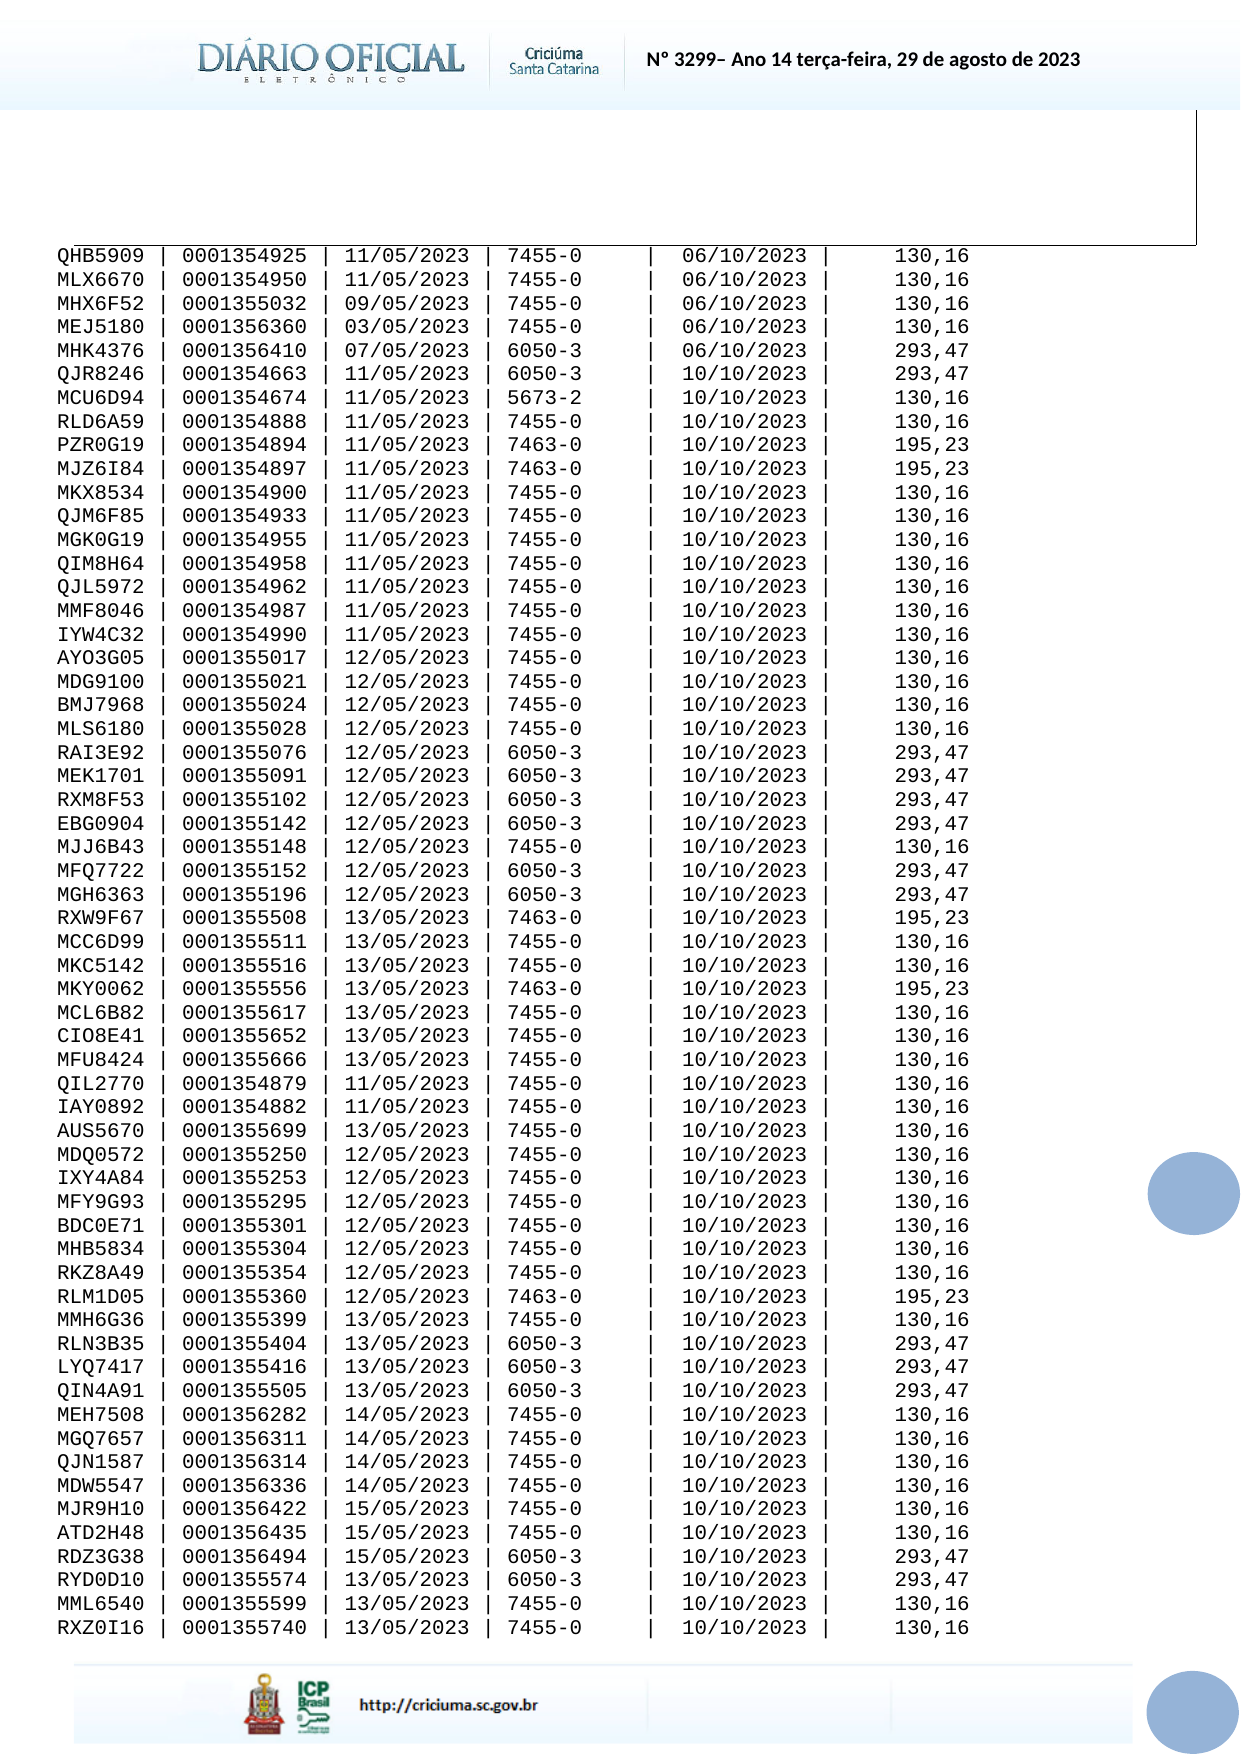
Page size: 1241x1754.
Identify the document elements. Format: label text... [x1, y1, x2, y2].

text AUS5670 | 0001355699 | 13/05/2023 | 7455-0 | 10/10/2023 | 130,16 [44, 1120, 1196, 1144]
text QJL5972 | 0001354962 | 11/05/2023 | 7455-0 | 10/10/2023 | 130,16 [44, 576, 1196, 600]
text QJN1587 | 0001356314 | 14/05/2023 | 7455-0 | 10/10/2023 | 130,16 [44, 1451, 1196, 1475]
text BMJ7968 | 0001355024 | 12/05/2023 | 7455-0 | 10/10/2023 | 130,16 [44, 694, 1196, 718]
text QIM8H64 | 0001354958 | 11/05/2023 | 7455-0 | 10/10/2023 | 130,16 [44, 553, 1196, 576]
text MLX6670 | 0001354950 | 11/05/2023 | 7455-0 | 06/10/2023 | 130,16 [44, 269, 1196, 292]
text MFQ7722 | 0001355152 | 12/05/2023 | 6050-3 | 10/10/2023 | 293,47 [44, 860, 1196, 884]
text QJM6F85 | 0001354933 | 11/05/2023 | 7455-0 | 10/10/2023 | 130,16 [44, 505, 1196, 529]
text MLS6180 | 0001355028 | 12/05/2023 | 7455-0 | 10/10/2023 | 130,16 [44, 718, 1196, 742]
text MMF8046 | 0001354987 | 11/05/2023 | 7455-0 | 10/10/2023 | 130,16 [44, 600, 1196, 623]
text MKY0062 | 0001355556 | 13/05/2023 | 7463-0 | 10/10/2023 | 195,23 [44, 978, 1196, 1002]
text MJR9H10 | 0001356422 | 15/05/2023 | 7455-0 | 10/10/2023 | 130,16 [44, 1498, 1196, 1522]
text MEK1701 | 0001355091 | 12/05/2023 | 6050-3 | 10/10/2023 | 293,47 [44, 765, 1196, 789]
text QJR8246 | 0001354663 | 11/05/2023 | 6050-3 | 10/10/2023 | 293,47 [44, 363, 1196, 387]
text MEJ5180 | 0001356360 | 03/05/2023 | 7455-0 | 06/10/2023 | 130,16 [44, 316, 1196, 340]
text QIL2770 | 0001354879 | 11/05/2023 | 7455-0 | 10/10/2023 | 130,16 [44, 1073, 1196, 1096]
text MDW5547 | 0001356336 | 14/05/2023 | 7455-0 | 10/10/2023 | 130,16 [44, 1475, 1196, 1498]
text MGH6363 | 0001355196 | 12/05/2023 | 6050-3 | 10/10/2023 | 293,47 [44, 884, 1196, 907]
text MDG9100 | 0001355021 | 12/05/2023 | 7455-0 | 10/10/2023 | 130,16 [44, 671, 1196, 694]
text IAY0892 | 0001354882 | 11/05/2023 | 7455-0 | 10/10/2023 | 130,16 [44, 1096, 1196, 1120]
text MCL6B82 | 0001355617 | 13/05/2023 | 7455-0 | 10/10/2023 | 130,16 [44, 1002, 1196, 1026]
text RXW9F67 | 0001355508 | 13/05/2023 | 7463-0 | 10/10/2023 | 195,23 [44, 907, 1196, 931]
text RXM8F53 | 0001355102 | 12/05/2023 | 6050-3 | 10/10/2023 | 293,47 [44, 789, 1196, 813]
text RXZ0I16 | 0001355740 | 13/05/2023 | 7455-0 | 10/10/2023 | 130,16 [44, 1617, 1196, 1640]
text RYD0D10 | 0001355574 | 13/05/2023 | 6050-3 | 10/10/2023 | 293,47 [44, 1569, 1196, 1593]
text RKZ8A49 | 0001355354 | 12/05/2023 | 7455-0 | 10/10/2023 | 130,16 [44, 1262, 1196, 1286]
text IYW4C32 | 0001354990 | 11/05/2023 | 7455-0 | 10/10/2023 | 130,16 [44, 623, 1196, 647]
text MHK4376 | 0001356410 | 07/05/2023 | 6050-3 | 06/10/2023 | 293,47 [44, 340, 1196, 363]
text AYO3G05 | 0001355017 | 12/05/2023 | 7455-0 | 10/10/2023 | 130,16 [44, 647, 1196, 671]
text MJZ6I84 | 0001354897 | 11/05/2023 | 7463-0 | 10/10/2023 | 195,23 [44, 458, 1196, 482]
text MKX8534 | 0001354900 | 11/05/2023 | 7455-0 | 10/10/2023 | 130,16 [44, 482, 1196, 505]
text MML6540 | 0001355599 | 13/05/2023 | 7455-0 | 10/10/2023 | 130,16 [44, 1593, 1196, 1617]
text RLN3B35 | 0001355404 | 13/05/2023 | 6050-3 | 10/10/2023 | 293,47 [44, 1333, 1196, 1357]
text MGQ7657 | 0001356311 | 14/05/2023 | 7455-0 | 10/10/2023 | 130,16 [44, 1427, 1196, 1451]
text QIN4A91 | 0001355505 | 13/05/2023 | 6050-3 | 10/10/2023 | 293,47 [44, 1380, 1196, 1404]
text MFY9G93 | 0001355295 | 12/05/2023 | 7455-0 | 10/10/2023 | 130,16 [44, 1191, 1153, 1215]
text PZR0G19 | 0001354894 | 11/05/2023 | 7463-0 | 10/10/2023 | 195,23 [44, 434, 1196, 458]
text MCC6D99 | 0001355511 | 13/05/2023 | 7455-0 | 10/10/2023 | 130,16 [44, 931, 1196, 954]
text BDC0E71 | 0001355301 | 12/05/2023 | 7455-0 | 10/10/2023 | 130,16 [44, 1215, 1196, 1238]
text MKC5142 | 0001355516 | 13/05/2023 | 7455-0 | 10/10/2023 | 130,16 [44, 954, 1196, 978]
text MHX6F52 | 0001355032 | 09/05/2023 | 7455-0 | 06/10/2023 | 130,16 [44, 292, 1196, 316]
text MGK0G19 | 0001354955 | 11/05/2023 | 7455-0 | 10/10/2023 | 130,16 [44, 529, 1196, 553]
text RAI3E92 | 0001355076 | 12/05/2023 | 6050-3 | 10/10/2023 | 293,47 [44, 742, 1196, 765]
text MEH7508 | 0001356282 | 14/05/2023 | 7455-0 | 10/10/2023 | 130,16 [44, 1404, 1196, 1427]
text IXY4A84 | 0001355253 | 12/05/2023 | 7455-0 | 10/10/2023 | 130,16 [44, 1167, 1157, 1191]
text EBG0904 | 0001355142 | 12/05/2023 | 6050-3 | 10/10/2023 | 293,47 [44, 813, 1196, 836]
text CIO8E41 | 0001355652 | 13/05/2023 | 7455-0 | 10/10/2023 | 130,16 [44, 1026, 1196, 1049]
text RLM1D05 | 0001355360 | 12/05/2023 | 7463-0 | 10/10/2023 | 195,23 [44, 1286, 1196, 1309]
text MFU8424 | 0001355666 | 13/05/2023 | 7455-0 | 10/10/2023 | 130,16 [44, 1049, 1196, 1073]
text LYQ7417 | 0001355416 | 13/05/2023 | 6050-3 | 10/10/2023 | 293,47 [44, 1357, 1196, 1380]
text RLD6A59 | 0001354888 | 11/05/2023 | 7455-0 | 10/10/2023 | 130,16 [44, 411, 1196, 434]
text RDZ3G38 | 0001356494 | 15/05/2023 | 6050-3 | 10/10/2023 | 293,47 [44, 1546, 1196, 1569]
text MJJ6B43 | 0001355148 | 12/05/2023 | 7455-0 | 10/10/2023 | 130,16 [44, 836, 1196, 860]
text MHB5834 | 0001355304 | 12/05/2023 | 7455-0 | 10/10/2023 | 130,16 [44, 1238, 1196, 1262]
text ATD2H48 | 0001356435 | 15/05/2023 | 7455-0 | 10/10/2023 | 130,16 [44, 1522, 1196, 1546]
text MMH6G36 | 0001355399 | 13/05/2023 | 7455-0 | 10/10/2023 | 130,16 [44, 1309, 1196, 1333]
text MDQ0572 | 0001355250 | 12/05/2023 | 7455-0 | 10/10/2023 | 130,16 [44, 1144, 1196, 1167]
text MCU6D94 | 0001354674 | 11/05/2023 | 5673-2 | 10/10/2023 | 130,16 [44, 387, 1196, 411]
text QHB5909 | 0001354925 | 11/05/2023 | 7455-0 | 06/10/2023 | 130,16 [44, 245, 1196, 269]
